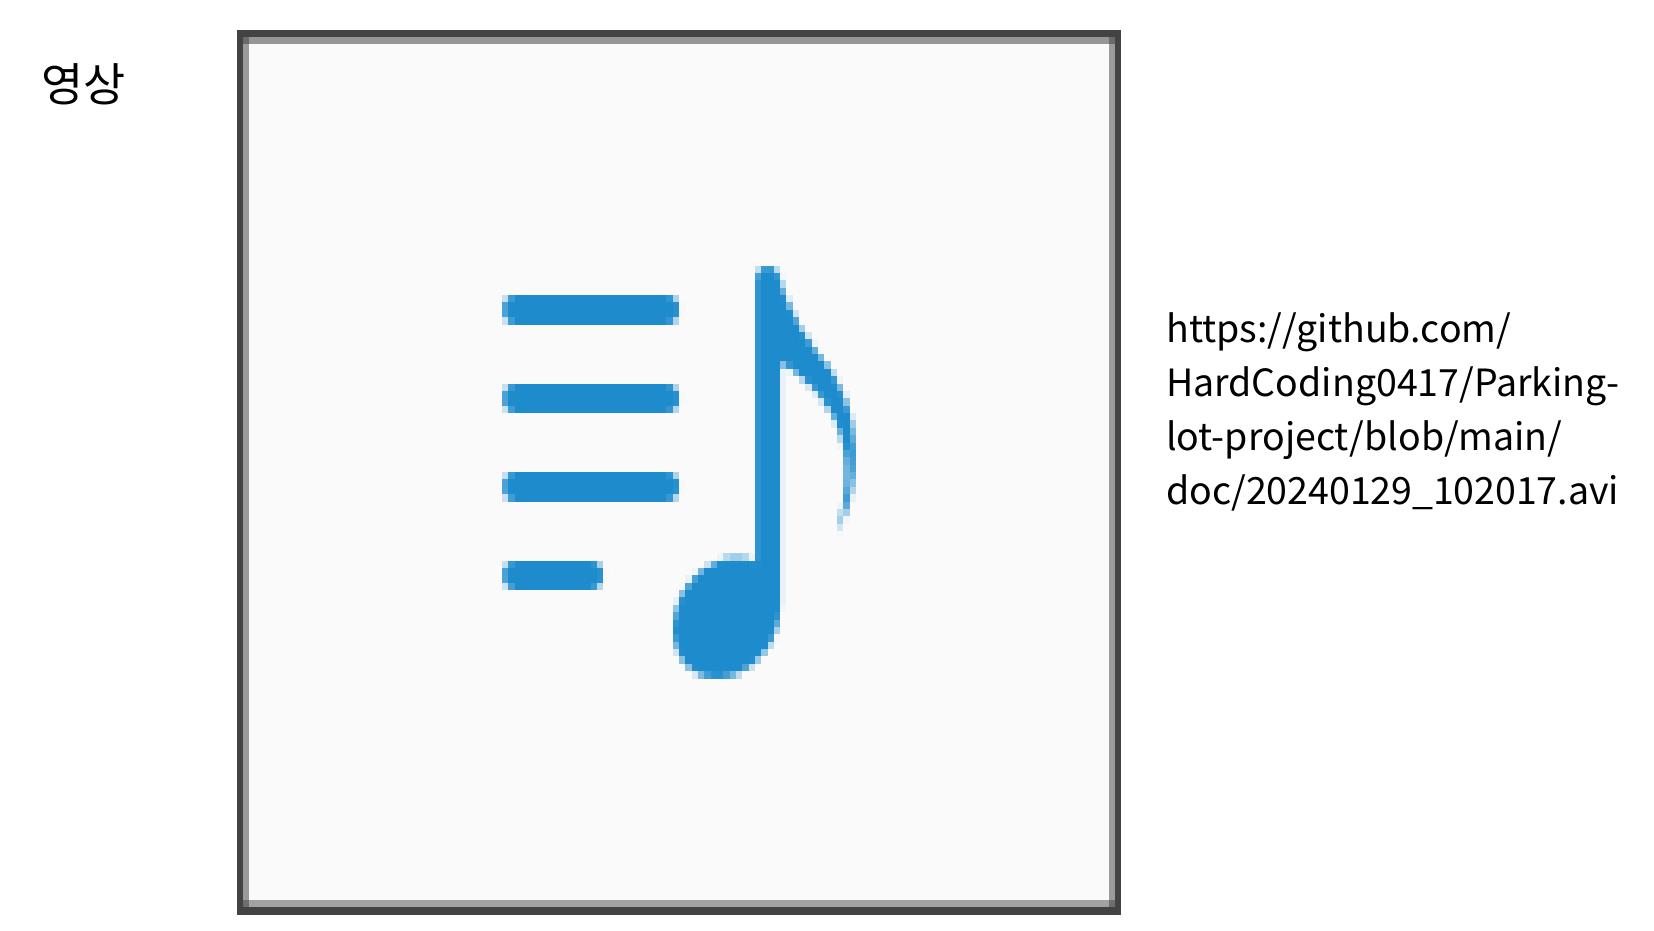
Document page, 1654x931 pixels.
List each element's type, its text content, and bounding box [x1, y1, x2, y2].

text_box https://github.com/HardCoding0417/Parking-lot-project/blob/main/doc/20240129_102017.avi [1151, 291, 1654, 524]
text_box [236, 29, 1123, 916]
title 영상 [41, 40, 148, 123]
